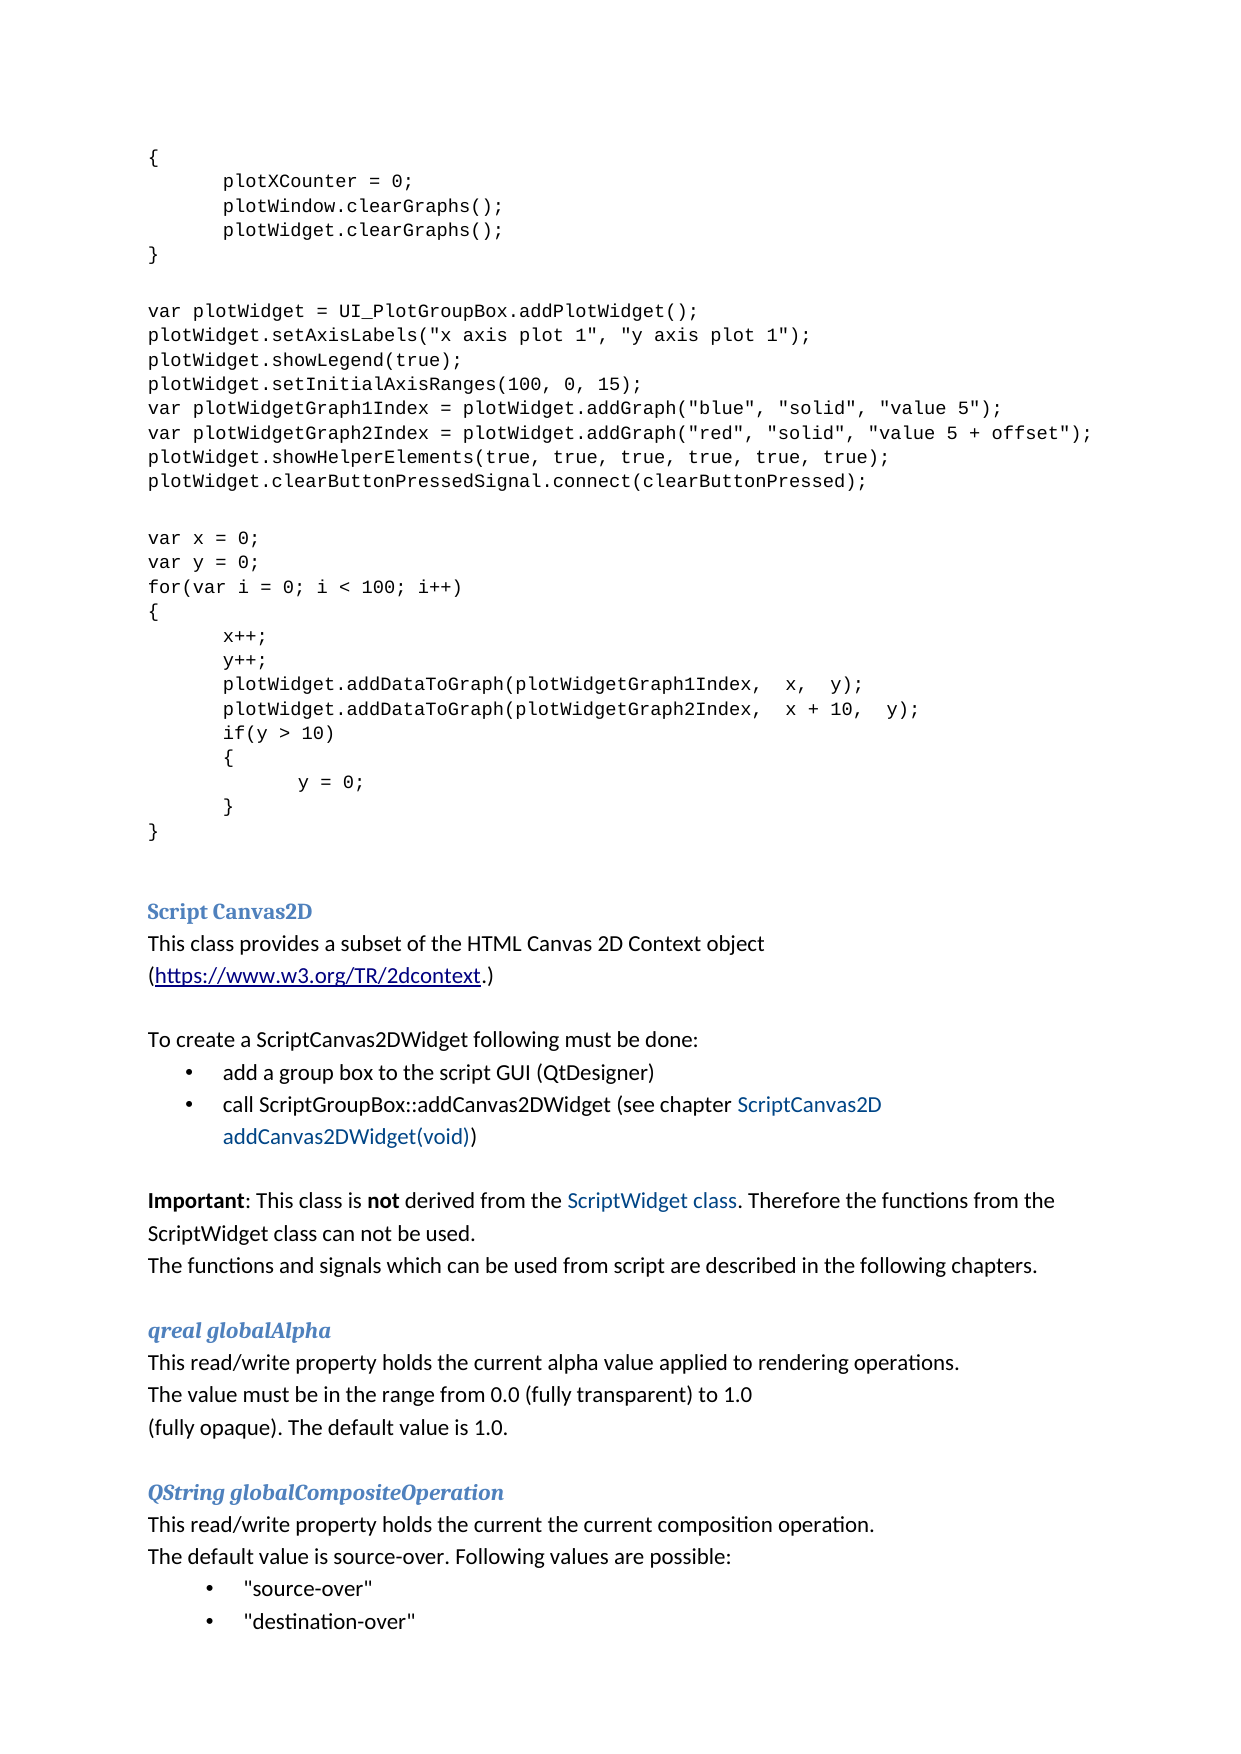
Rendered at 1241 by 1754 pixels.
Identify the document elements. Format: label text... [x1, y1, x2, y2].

text To create a ScriptCanvas2DWidget following must be done: [148, 1026, 1093, 1053]
list call ScriptGroupBox::addCanvas2DWidget (see chapter ScriptCanvas2D addCanvas2DWidget(void)) [185, 1090, 1093, 1150]
text y = 0; [148, 773, 1093, 794]
text { [148, 602, 1093, 623]
text (fully opaque). The default value is 1.0. [148, 1413, 1093, 1441]
text plotWidget.setAxisLabels("x axis plot 1", "y axis plot 1"); [148, 326, 1093, 347]
text plotWindow.clearGraphs(); [148, 196, 1093, 218]
text The value must be in the range from 0.0 (fully transparent) to 1.0 [148, 1381, 1093, 1408]
text y++; [148, 651, 1093, 672]
text The default value is source-over. Following values are possible: [148, 1542, 1093, 1570]
text plotWidget.addDataToGraph(plotWidgetGraph1Index, x, y); [148, 675, 1093, 696]
text if(y > 10) [148, 724, 1093, 745]
subtitle qreal globalAlpha [148, 1318, 1093, 1344]
text var y = 0; [148, 553, 1093, 574]
text { [148, 148, 1093, 169]
subtitle Script Canvas2D [148, 899, 1093, 925]
text This read/write property holds the current the current composition operation. [148, 1510, 1093, 1538]
text plotWidget.showLegend(true); [148, 350, 1093, 372]
text plotWidget.setInitialAxisRanges(100, 0, 15); [148, 375, 1093, 396]
list add a group box to the script GUI (QtDesigner) [185, 1058, 1093, 1086]
text plotWidget.clearGraphs(); [148, 221, 1093, 242]
text plotXCounter = 0; [148, 172, 1093, 193]
text x++; [148, 626, 1093, 648]
list "source-over" [206, 1574, 1093, 1603]
text var plotWidget = UI_PlotGroupBox.addPlotWidget(); [148, 302, 1093, 323]
text for(var i = 0; i < 100; i++) [148, 578, 1093, 599]
text } [148, 797, 1093, 818]
text var plotWidgetGraph1Index = plotWidget.addGraph("blue", "solid", "value 5"); [148, 399, 1093, 420]
text } [148, 245, 1093, 266]
text Important: This class is not derived from the ScriptWidget class. Therefore the functions from the ScriptWidget class can not be used. [148, 1186, 1093, 1247]
text The functions and signals which can be used from script are described in the following chapters. [148, 1251, 1093, 1279]
text This read/write property holds the current alpha value applied to rendering operations. [148, 1348, 1093, 1376]
subtitle QString globalCompositeOperation [148, 1480, 1093, 1506]
text var x = 0; [148, 529, 1093, 550]
list "destination-over" [206, 1607, 1093, 1635]
text plotWidget.addDataToGraph(plotWidgetGraph2Index, x + 10, y); [148, 699, 1093, 721]
text { [148, 748, 1093, 769]
text var plotWidgetGraph2Index = plotWidget.addGraph("red", "solid", "value 5 + offset"); [148, 423, 1093, 445]
text plotWidget.clearButtonPressedSignal.connect(clearButtonPressed); [148, 472, 1093, 493]
text } [148, 821, 1093, 843]
text plotWidget.showHelperElements(true, true, true, true, true, true); [148, 448, 1093, 469]
text This class provides a subset of the HTML Canvas 2D Context object (https://www.w3.org/TR/2dcontext.) [148, 929, 1093, 989]
